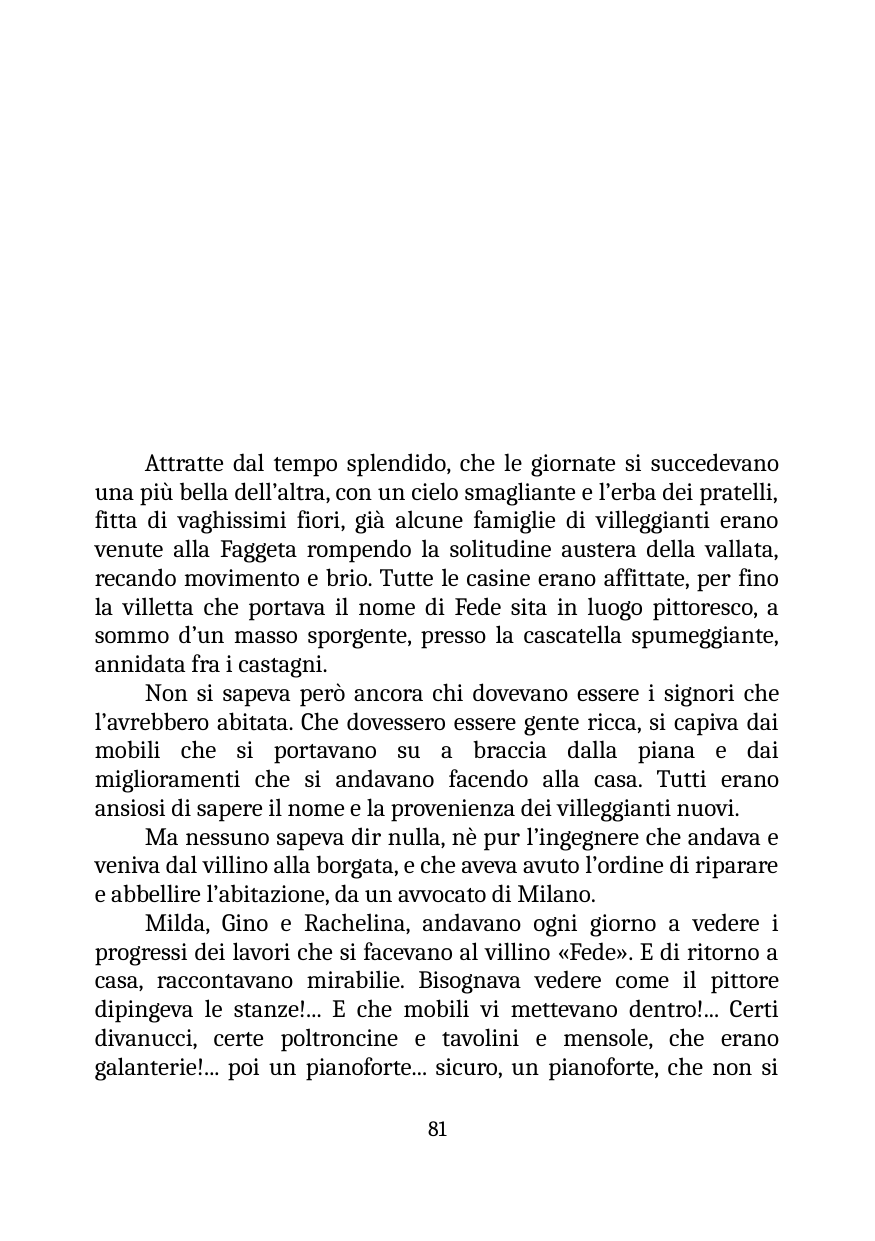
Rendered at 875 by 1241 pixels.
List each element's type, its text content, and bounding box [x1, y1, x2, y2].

text Milda, Gino e Rachelina, andavano ogni giorno a vedere i progressi dei lavori che si facevano al villino «Fede». E di ritorno a casa, raccontavano mirabilie. Bisognava vedere come il pittore dipingeva le stanze!... E che mobili vi mettevano dentro!... Certi divanucci, certe poltroncine e tavolini e mensole, che erano galanterie!... poi un pianoforte... sicuro, un pianoforte, che non si [94, 909, 779, 1081]
text Attratte dal tempo splendido, che le giornate si succedevano una più bella dell’altra, con un cielo smagliante e l’erba dei pratelli, fitta di vaghissimi fiori, già alcune famiglie di villeggianti erano venute alla Faggeta rompendo la solitudine austera della vallata, recando movimento e brio. Tutte le casine erano affittate, per fino la villetta che portava il nome di Fede sita in luogo pittoresco, a sommo d’un masso sporgente, presso la cascatella spumeggiante, annidata fra i castagni. [94, 449, 779, 679]
text Non si sapeva però ancora chi dovevano essere i signori che l’avrebbero abitata. Che dovessero essere gente ricca, si capiva dai mobili che si portavano su a braccia dalla piana e dai miglioramenti che si andavano facendo alla casa. Tutti erano ansiosi di sapere il nome e la provenienza dei villeggianti nuovi. [94, 679, 779, 823]
text Ma nessuno sapeva dir nulla, nè pur l’ingegnere che andava e veniva dal villino alla borgata, e che aveva avuto l’ordine di riparare e abbellire l’abitazione, da un avvocato di Milano. [94, 823, 779, 909]
